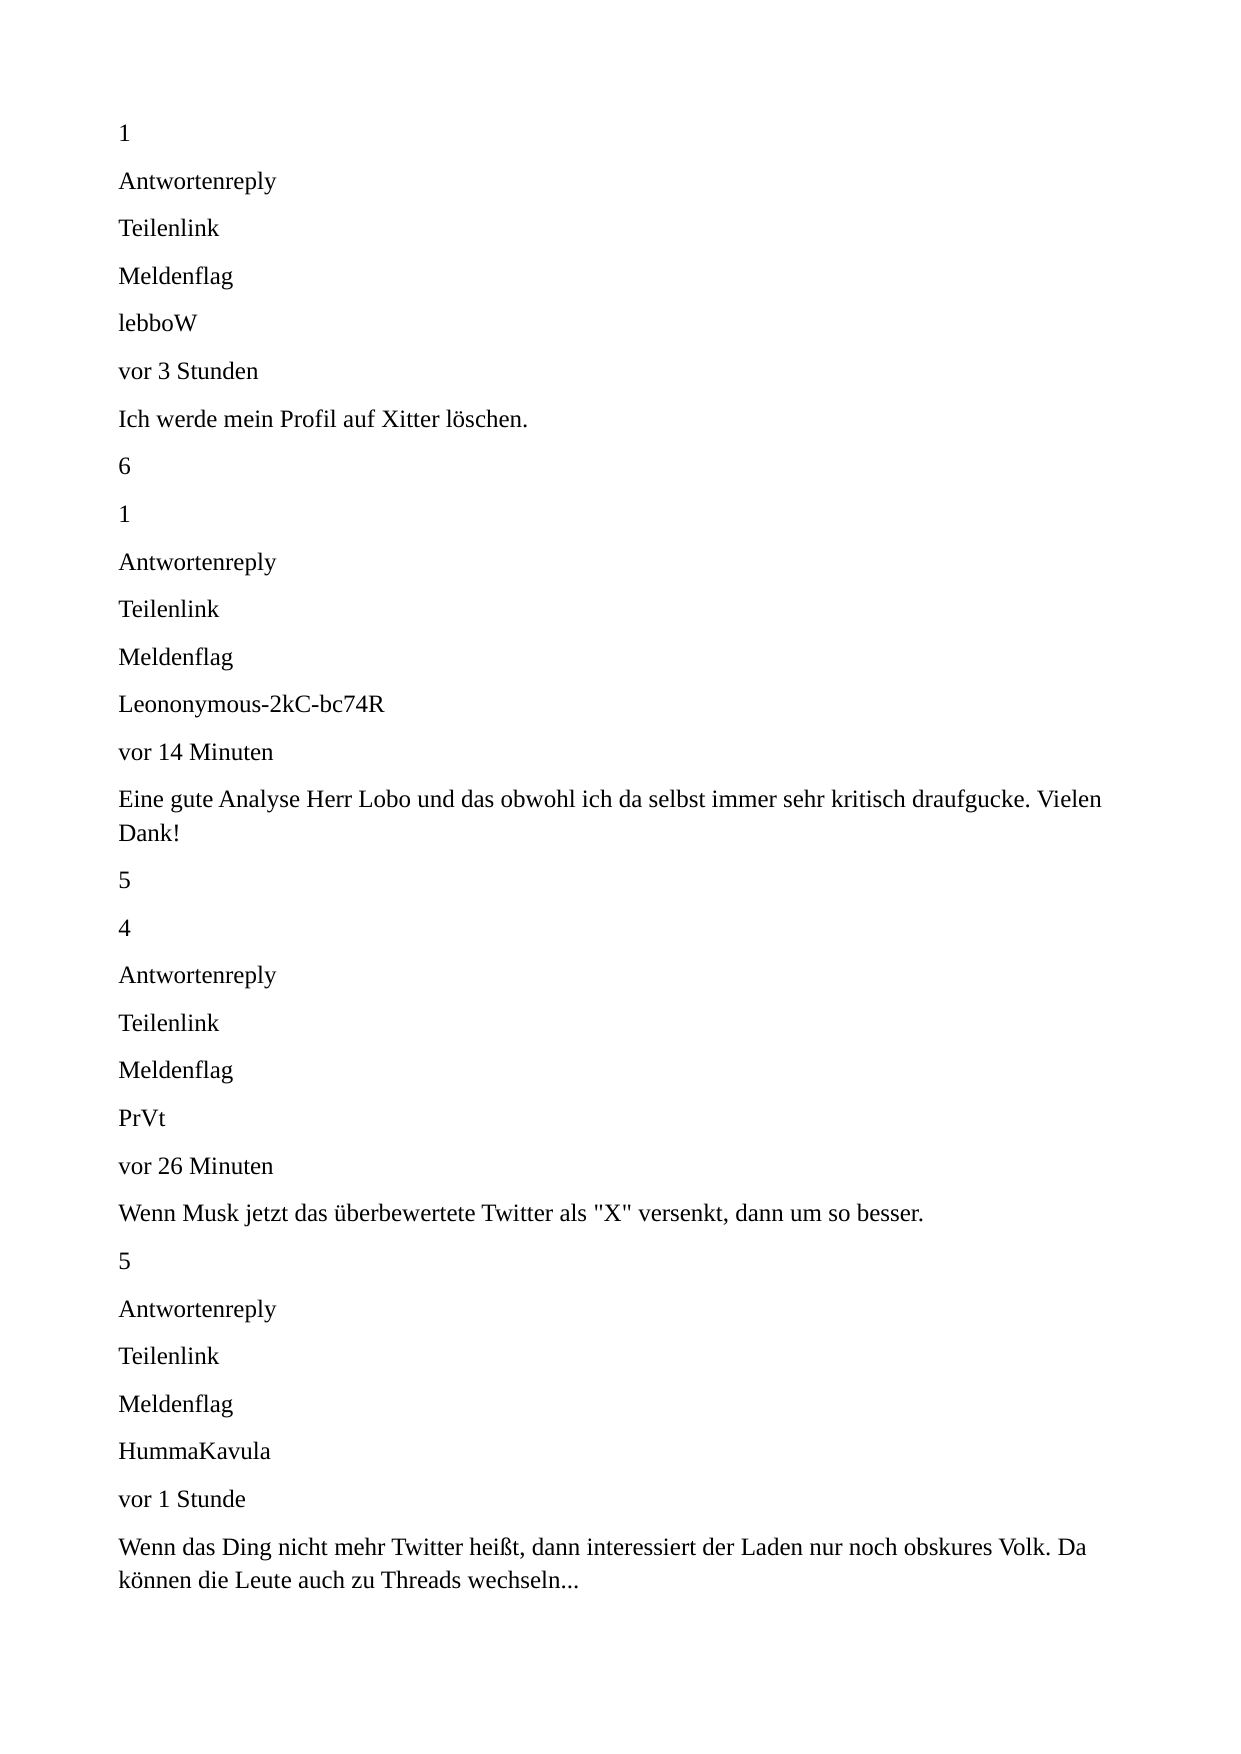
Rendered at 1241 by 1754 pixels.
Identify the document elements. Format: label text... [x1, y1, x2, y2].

text vor 3 Stunden [118, 356, 1122, 385]
text Meldenflag [118, 1056, 1122, 1084]
text Teilenlink [118, 1008, 1122, 1037]
text 5 [118, 865, 1122, 894]
text Antwortenreply [118, 1294, 1122, 1322]
text Antwortenreply [118, 547, 1122, 575]
text Meldenflag [118, 1389, 1122, 1418]
text Antwortenreply [118, 960, 1122, 989]
text Eine gute Analyse Herr Lobo und das obwohl ich da selbst immer sehr kritisch draufgucke. Vielen Dank! [118, 784, 1122, 846]
text Wenn Musk jetzt das überbewertete Twitter als "X" versenkt, dann um so besser. [118, 1198, 1122, 1227]
text 4 [118, 913, 1122, 942]
text lebboW [118, 308, 1122, 337]
text Teilenlink [118, 594, 1122, 623]
text HummaKavula [118, 1436, 1122, 1465]
text 1 [118, 499, 1122, 528]
text vor 14 Minuten [118, 737, 1122, 766]
text 5 [118, 1246, 1122, 1275]
text Leononymous-2kC-bc74R [118, 689, 1122, 718]
text Wenn das Ding nicht mehr Twitter heißt, dann interessiert der Laden nur noch obskures Volk. Da können die Leute auch zu Threads wechseln... [118, 1532, 1122, 1593]
text Teilenlink [118, 213, 1122, 242]
text vor 1 Stunde [118, 1484, 1122, 1513]
text Meldenflag [118, 642, 1122, 671]
text Meldenflag [118, 261, 1122, 290]
text PrVt [118, 1103, 1122, 1132]
text Antwortenreply [118, 166, 1122, 194]
text 1 [118, 118, 1122, 147]
text Ich werde mein Profil auf Xitter löschen. [118, 404, 1122, 432]
text 6 [118, 451, 1122, 480]
text Teilenlink [118, 1341, 1122, 1370]
text vor 26 Minuten [118, 1151, 1122, 1179]
